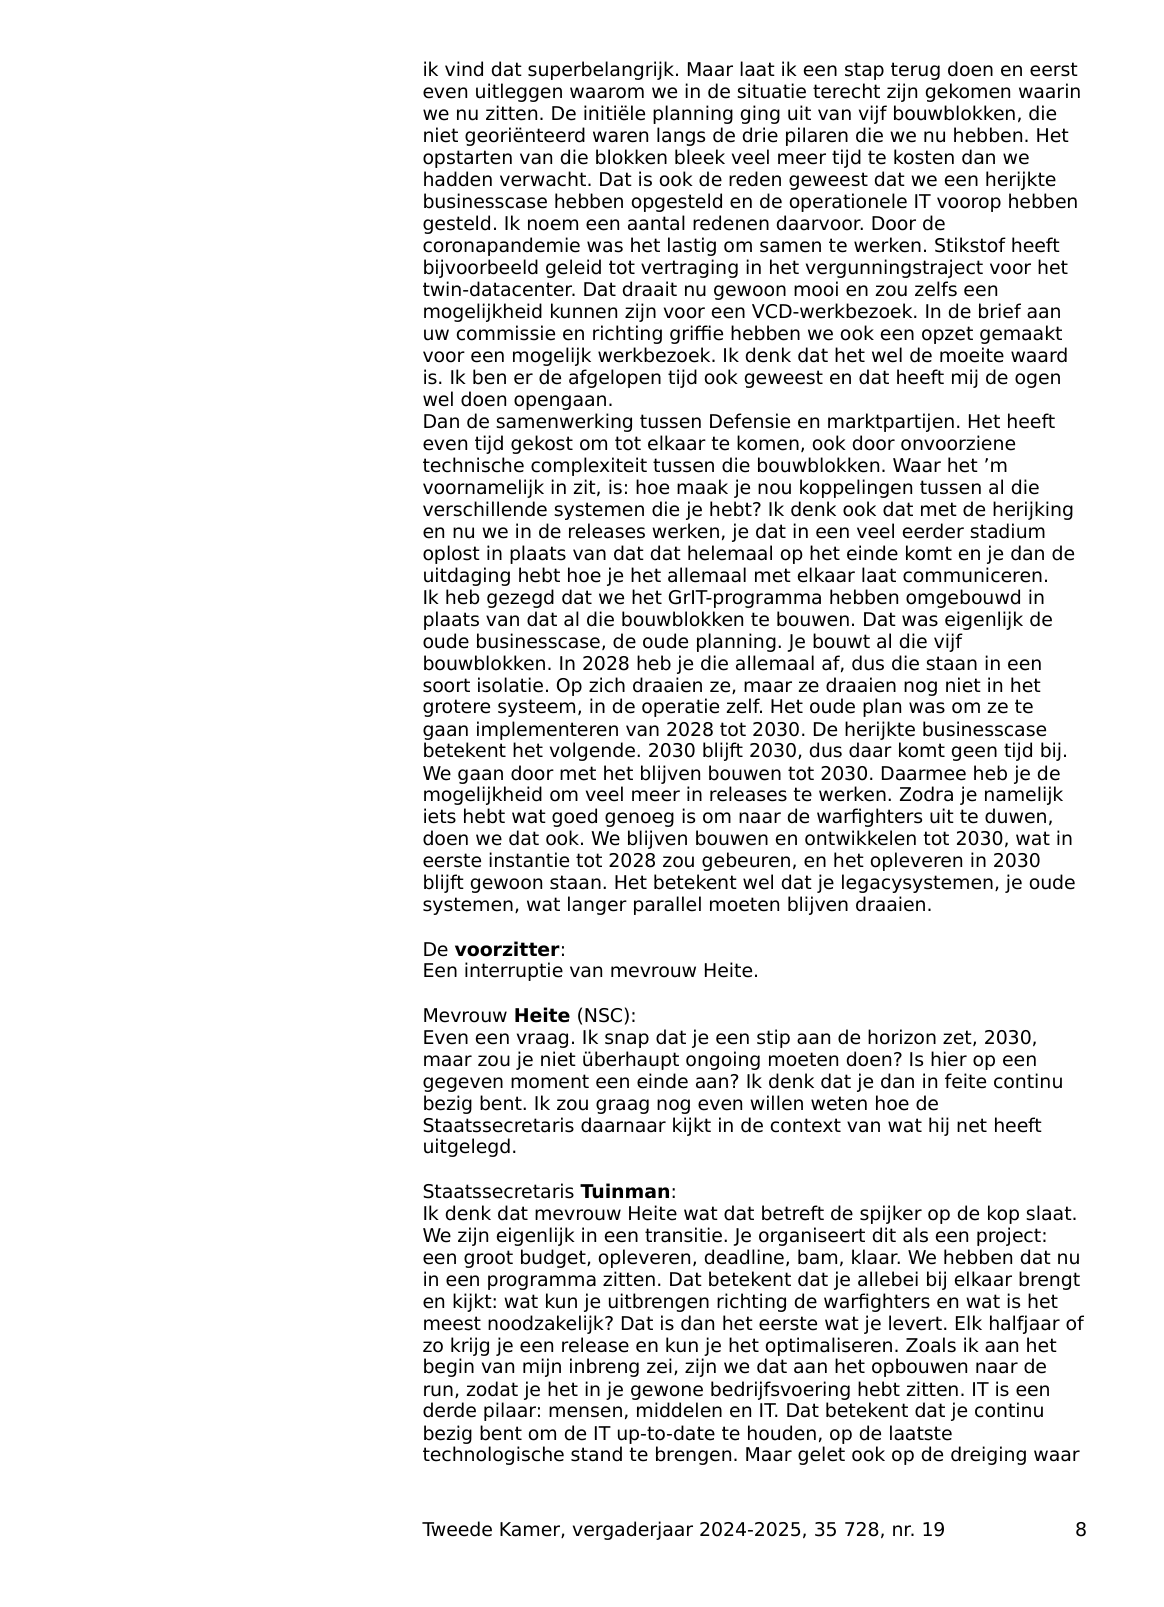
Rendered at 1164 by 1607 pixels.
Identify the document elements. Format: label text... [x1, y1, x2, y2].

text Een interruptie van mevrouw Heite. [422, 960, 1087, 982]
text Ik heb gezegd dat we het GrIT-programma hebben omgebouwd in plaats van dat al die bouwblokken te bouwen. Dat was eigenlijk de oude businesscase, de oude planning. Je bouwt al die vijf bouwblokken. In 2028 heb je die allemaal af, dus die staan in een soort isolatie. Op zich draaien ze, maar ze draaien nog niet in het grotere systeem, in de operatie zelf. Het oude plan was om ze te gaan implementeren van 2028 tot 2030. De herijkte businesscase betekent het volgende. 2030 blijft 2030, dus daar komt geen tijd bij. We gaan door met het blijven bouwen tot 2030. Daarmee heb je de mogelijkheid om veel meer in releases te werken. Zodra je namelijk iets hebt wat goed genoeg is om naar de warfighters uit te duwen, doen we dat ook. We blijven bouwen en ontwikkelen tot 2030, wat in eerste instantie tot 2028 zou gebeuren, en het opleveren in 2030 blijft gewoon staan. Het betekent wel dat je legacysystemen, je oude systemen, wat langer parallel moeten blijven draaien. [422, 587, 1087, 916]
text Staatssecretaris Tuinman: [422, 1181, 1087, 1203]
text De voorzitter: [422, 938, 1087, 960]
text ik vind dat superbelangrijk. Maar laat ik een stap terug doen en eerst even uitleggen waarom we in de situatie terecht zijn gekomen waarin we nu zitten. De initiële planning ging uit van vijf bouwblokken, die niet georiënteerd waren langs de drie pilaren die we nu hebben. Het opstarten van die blokken bleek veel meer tijd te kosten dan we hadden verwacht. Dat is ook de reden geweest dat we een herijkte businesscase hebben opgesteld en de operationele IT voorop hebben gesteld. Ik noem een aantal redenen daarvoor. Door de coronapandemie was het lastig om samen te werken. Stikstof heeft bijvoorbeeld geleid tot vertraging in het vergunningstraject voor het twin-datacenter. Dat draait nu gewoon mooi en zou zelfs een mogelijkheid kunnen zijn voor een VCD-werkbezoek. In de brief aan uw commissie en richting griffie hebben we ook een opzet gemaakt voor een mogelijk werkbezoek. Ik denk dat het wel de moeite waard is. Ik ben er de afgelopen tijd ook geweest en dat heeft mij de ogen wel doen opengaan. [422, 59, 1087, 411]
text Even een vraag. Ik snap dat je een stip aan de horizon zet, 2030, maar zou je niet überhaupt ongoing moeten doen? Is hier op een gegeven moment een einde aan? Ik denk dat je dan in feite continu bezig bent. Ik zou graag nog even willen weten hoe de Staatssecretaris daarnaar kijkt in de context van wat hij net heeft uitgelegd. [422, 1027, 1087, 1158]
text Dan de samenwerking tussen Defensie en marktpartijen. Het heeft even tijd gekost om tot elkaar te komen, ook door onvoorziene technische complexiteit tussen die bouwblokken. Waar het ’m voornamelijk in zit, is: hoe maak je nou koppelingen tussen al die verschillende systemen die je hebt? Ik denk ook dat met de herijking en nu we in de releases werken, je dat in een veel eerder stadium oplost in plaats van dat dat helemaal op het einde komt en je dan de uitdaging hebt hoe je het allemaal met elkaar laat communiceren. [422, 411, 1087, 587]
text Ik denk dat mevrouw Heite wat dat betreft de spijker op de kop slaat. We zijn eigenlijk in een transitie. Je organiseert dit als een project: een groot budget, opleveren, deadline, bam, klaar. We hebben dat nu in een programma zitten. Dat betekent dat je allebei bij elkaar brengt en kijkt: wat kun je uitbrengen richting de warfighters en wat is het meest noodzakelijk? Dat is dan het eerste wat je levert. Elk halfjaar of zo krijg je een release en kun je het optimaliseren. Zoals ik aan het begin van mijn inbreng zei, zijn we dat aan het opbouwen naar de run, zodat je het in je gewone bedrijfsvoering hebt zitten. IT is een derde pilaar: mensen, middelen en IT. Dat betekent dat je continu bezig bent om de IT up-to-date te houden, op de laatste technologische stand te brengen. Maar gelet ook op de dreiging waar [422, 1203, 1087, 1466]
text Mevrouw Heite (NSC): [422, 1004, 1087, 1027]
